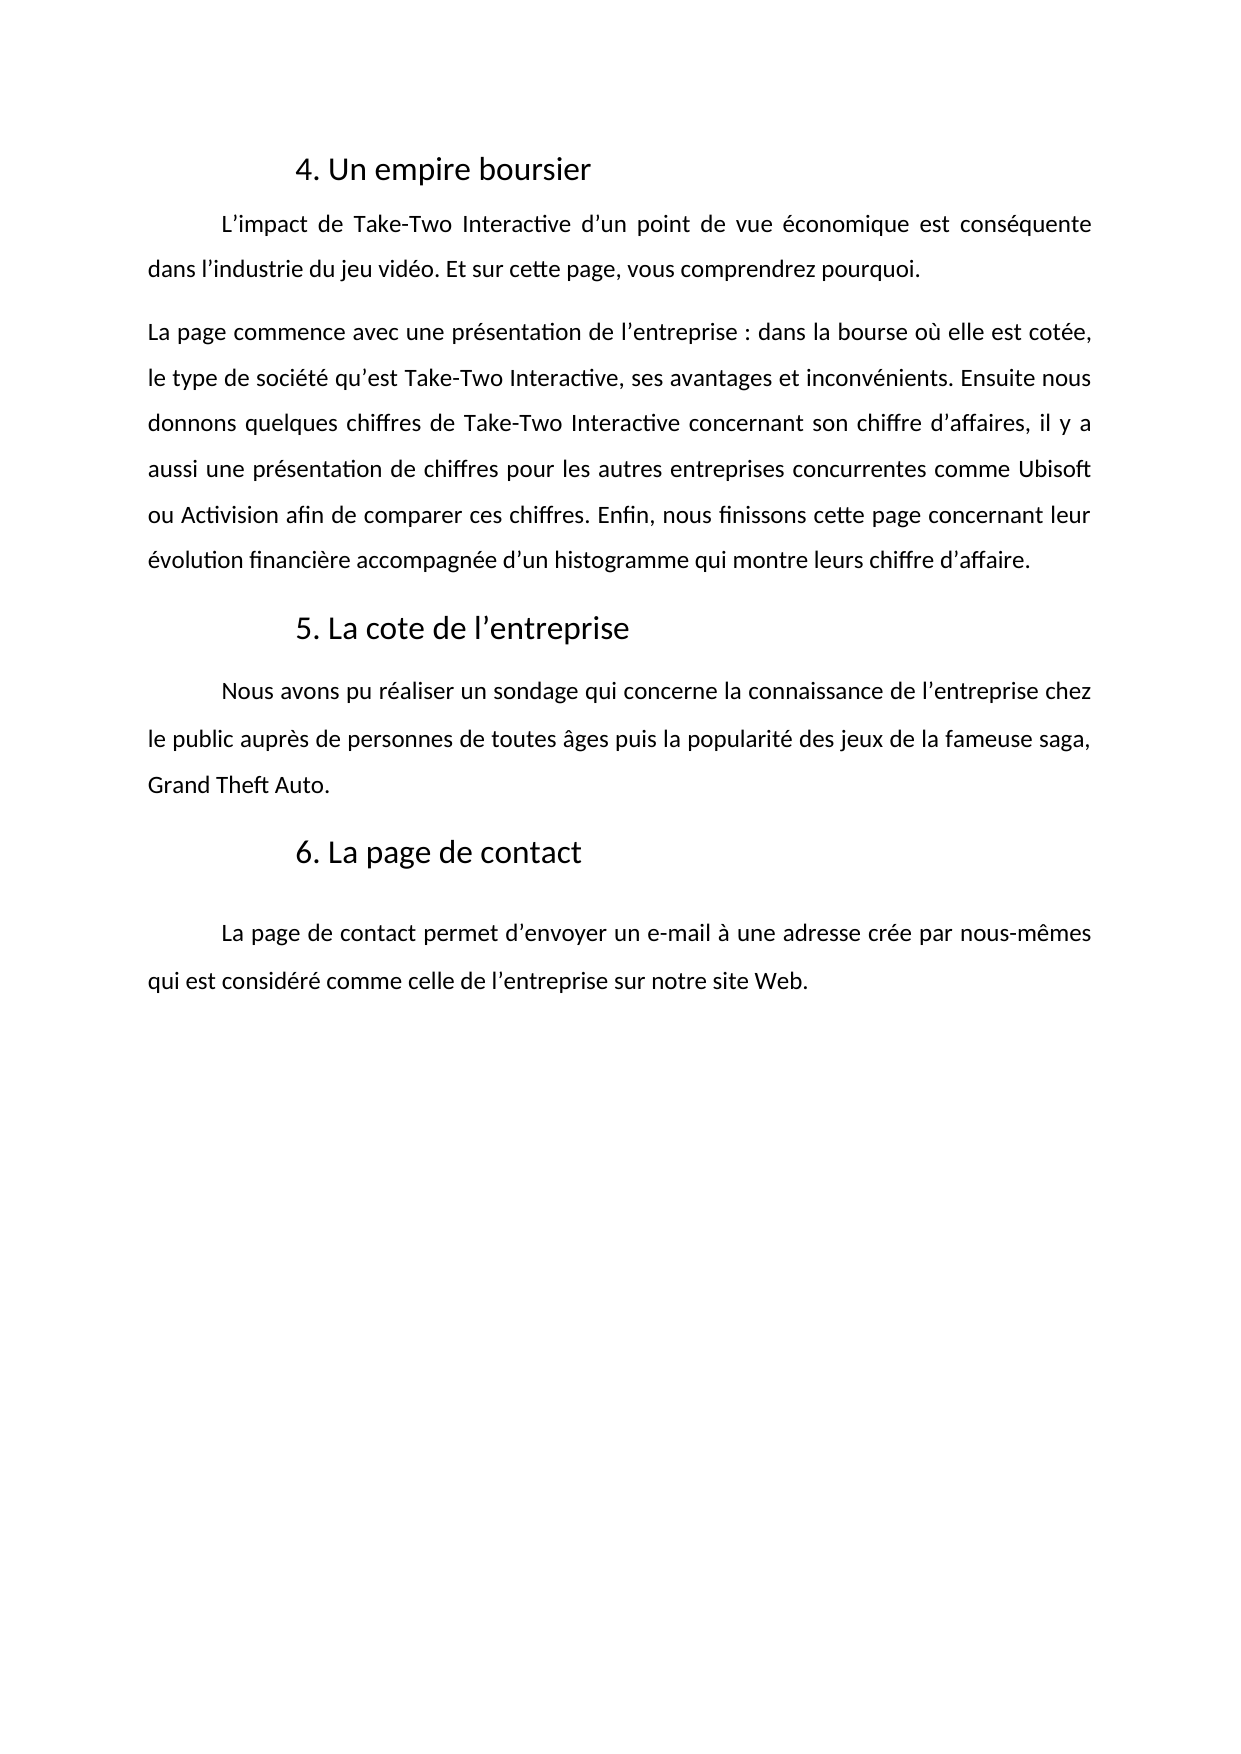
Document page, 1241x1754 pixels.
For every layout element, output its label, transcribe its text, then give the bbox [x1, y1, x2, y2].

text La page de contact permet d’envoyer un e-mail à une adresse crée par nous-mêmes qui est considéré comme celle de l’entreprise sur notre site Web. [148, 909, 1093, 995]
text La page commence avec une présentation de l’entreprise : dans la bourse où elle est cotée, le type de société qu’est Take-Two Interactive, ses avantages et inconvénients. Ensuite nous donnons quelques chiffres de Take-Two Interactive concernant son chiffre d’affaires, il y a aussi une présentation de chiffres pour les autres entreprises concurrentes comme Ubisoft ou Activision afin de comparer ces chiffres. Enfin, nous finissons cette page concernant leur évolution financière accompagnée d’un histogramme qui montre leurs chiffre d’affaire. [148, 316, 1093, 575]
text 5. La cote de l’entreprise [148, 607, 1093, 648]
text L’impact de Take-Two Interactive d’un point de vue économique est conséquente dans l’industrie du jeu vidéo. Et sur cette page, vous comprendrez pourquoi. [148, 208, 1093, 284]
text 6. La page de contact [148, 831, 1093, 872]
text Nous avons pu réaliser un sondage qui concerne la connaissance de l’entreprise chez le public auprès de personnes de toutes âges puis la popularité des jeux de la fameuse saga, Grand Theft Auto. [148, 667, 1093, 799]
text 4. Un empire boursier [148, 148, 1093, 188]
